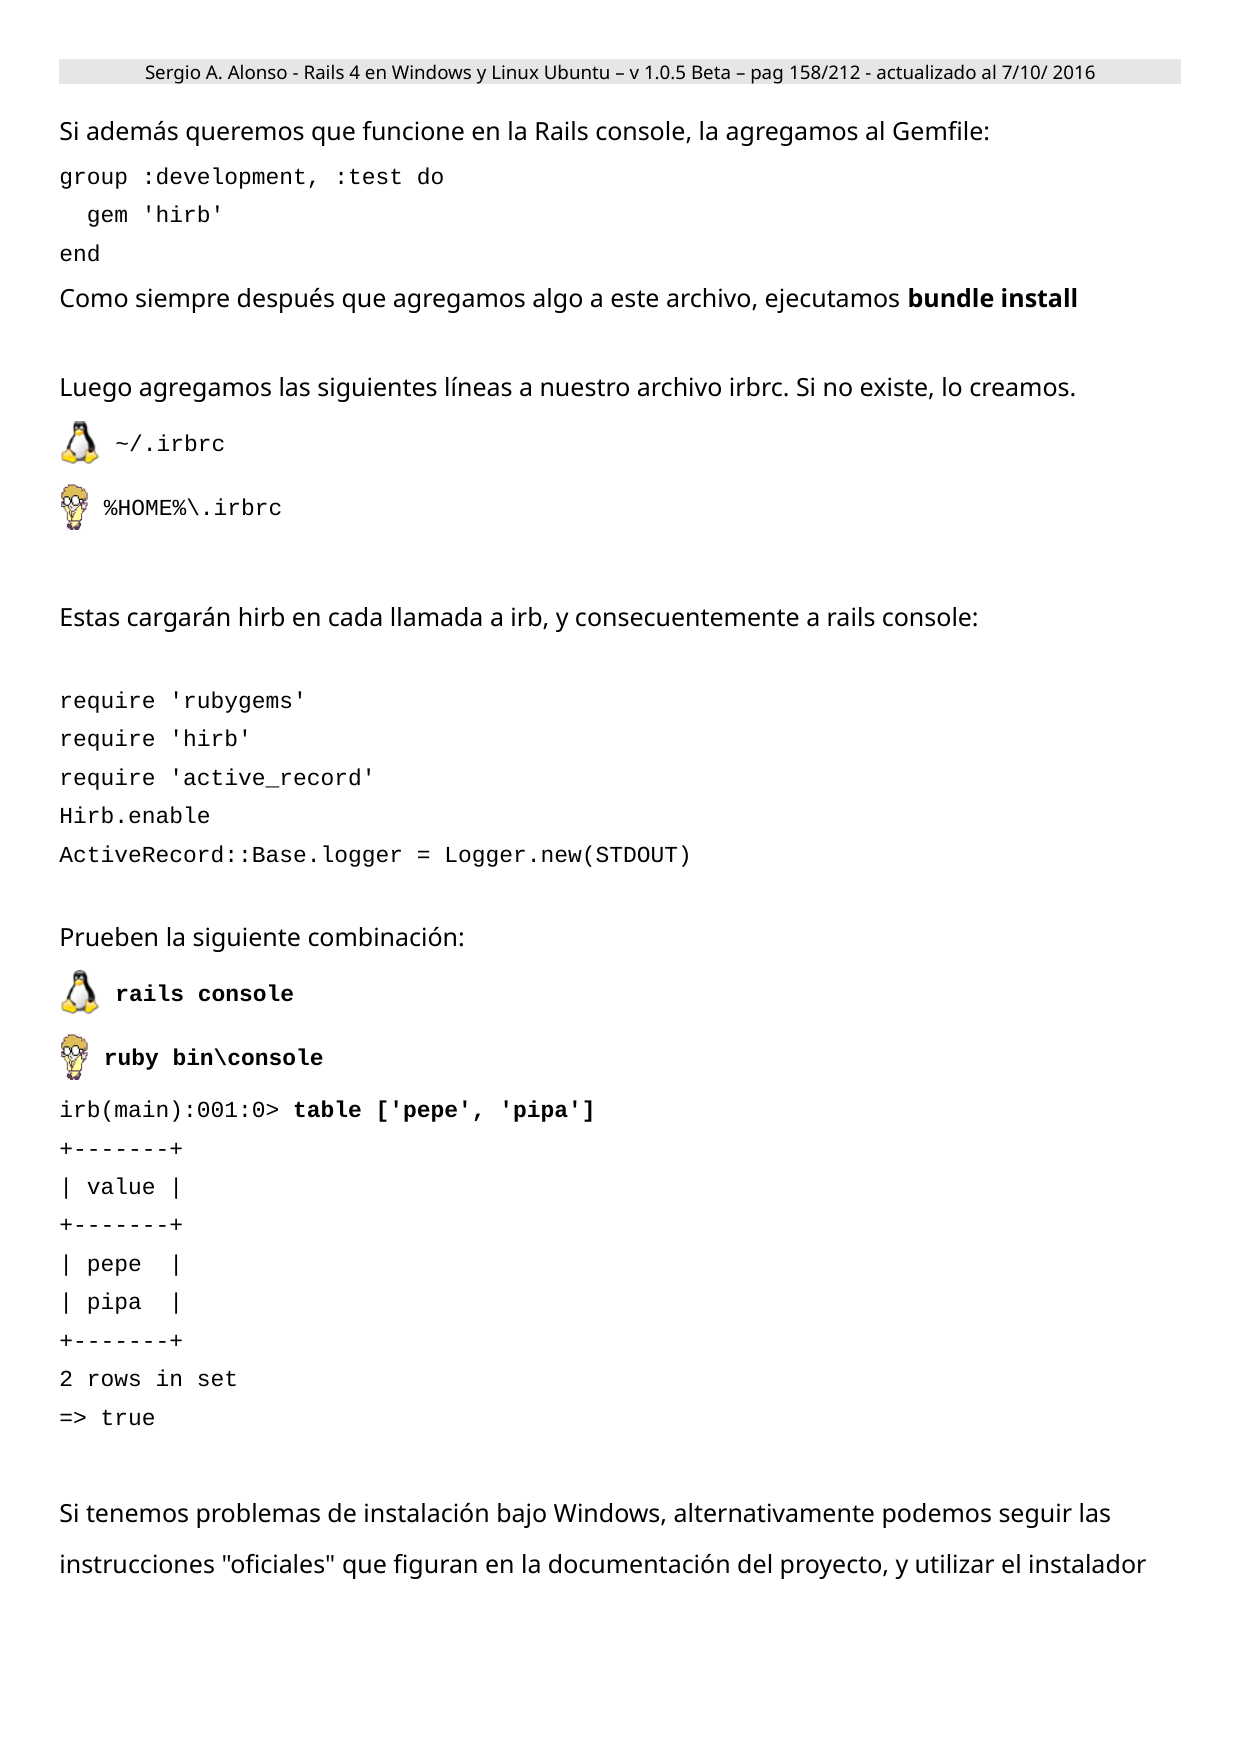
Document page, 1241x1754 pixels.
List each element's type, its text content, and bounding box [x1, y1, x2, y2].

text %HOME%\.irbrc [59, 483, 1181, 536]
text gem 'hirb' [59, 203, 1181, 229]
text rails console [59, 971, 1181, 1020]
text +-------+ [59, 1329, 1181, 1355]
text Si tenemos problemas de instalación bajo Windows, alternativamente podemos seguir las instrucciones "oficiales" que figuran en la documentación del proyecto, y utilizar el instalador [59, 1496, 1181, 1581]
picture [59, 421, 102, 464]
text Como siempre después que agregamos algo a este archivo, ejecutamos bundle install [59, 280, 1181, 314]
text | value | [59, 1175, 1181, 1201]
text 2 rows in set [59, 1368, 1181, 1393]
text +-------+ [59, 1214, 1181, 1240]
text +-------+ [59, 1137, 1181, 1163]
text => true [59, 1406, 1181, 1432]
text Si además queremos que funcione en la Rails console, la agregamos al Gemfile: [59, 114, 1181, 148]
text Prueben la siguiente combinación: [59, 920, 1181, 954]
text Luego agregamos las siguientes líneas a nuestro archivo irbrc. Si no existe, lo creamos. [59, 370, 1181, 404]
text Estas cargarán hirb en cada llamada a irb, y consecuentemente a rails console: [59, 600, 1181, 634]
text require 'rubygems' [59, 689, 1181, 715]
text ruby bin\console [59, 1032, 1181, 1086]
picture [59, 1032, 90, 1080]
text require 'active_record' [59, 766, 1181, 792]
text end [59, 242, 1181, 268]
text group :development, :test do [59, 165, 1181, 191]
text | pipa | [59, 1291, 1181, 1317]
picture [59, 970, 102, 1014]
text Hirb.enable [59, 804, 1181, 830]
text ActiveRecord::Base.logger = Logger.new(STDOUT) [59, 843, 1181, 869]
text | pepe | [59, 1252, 1181, 1278]
text ~/.irbrc [59, 421, 1181, 470]
text irb(main):001:0> table ['pepe', 'pipa'] [59, 1098, 1181, 1124]
text require 'hirb' [59, 728, 1181, 753]
picture [59, 482, 90, 530]
